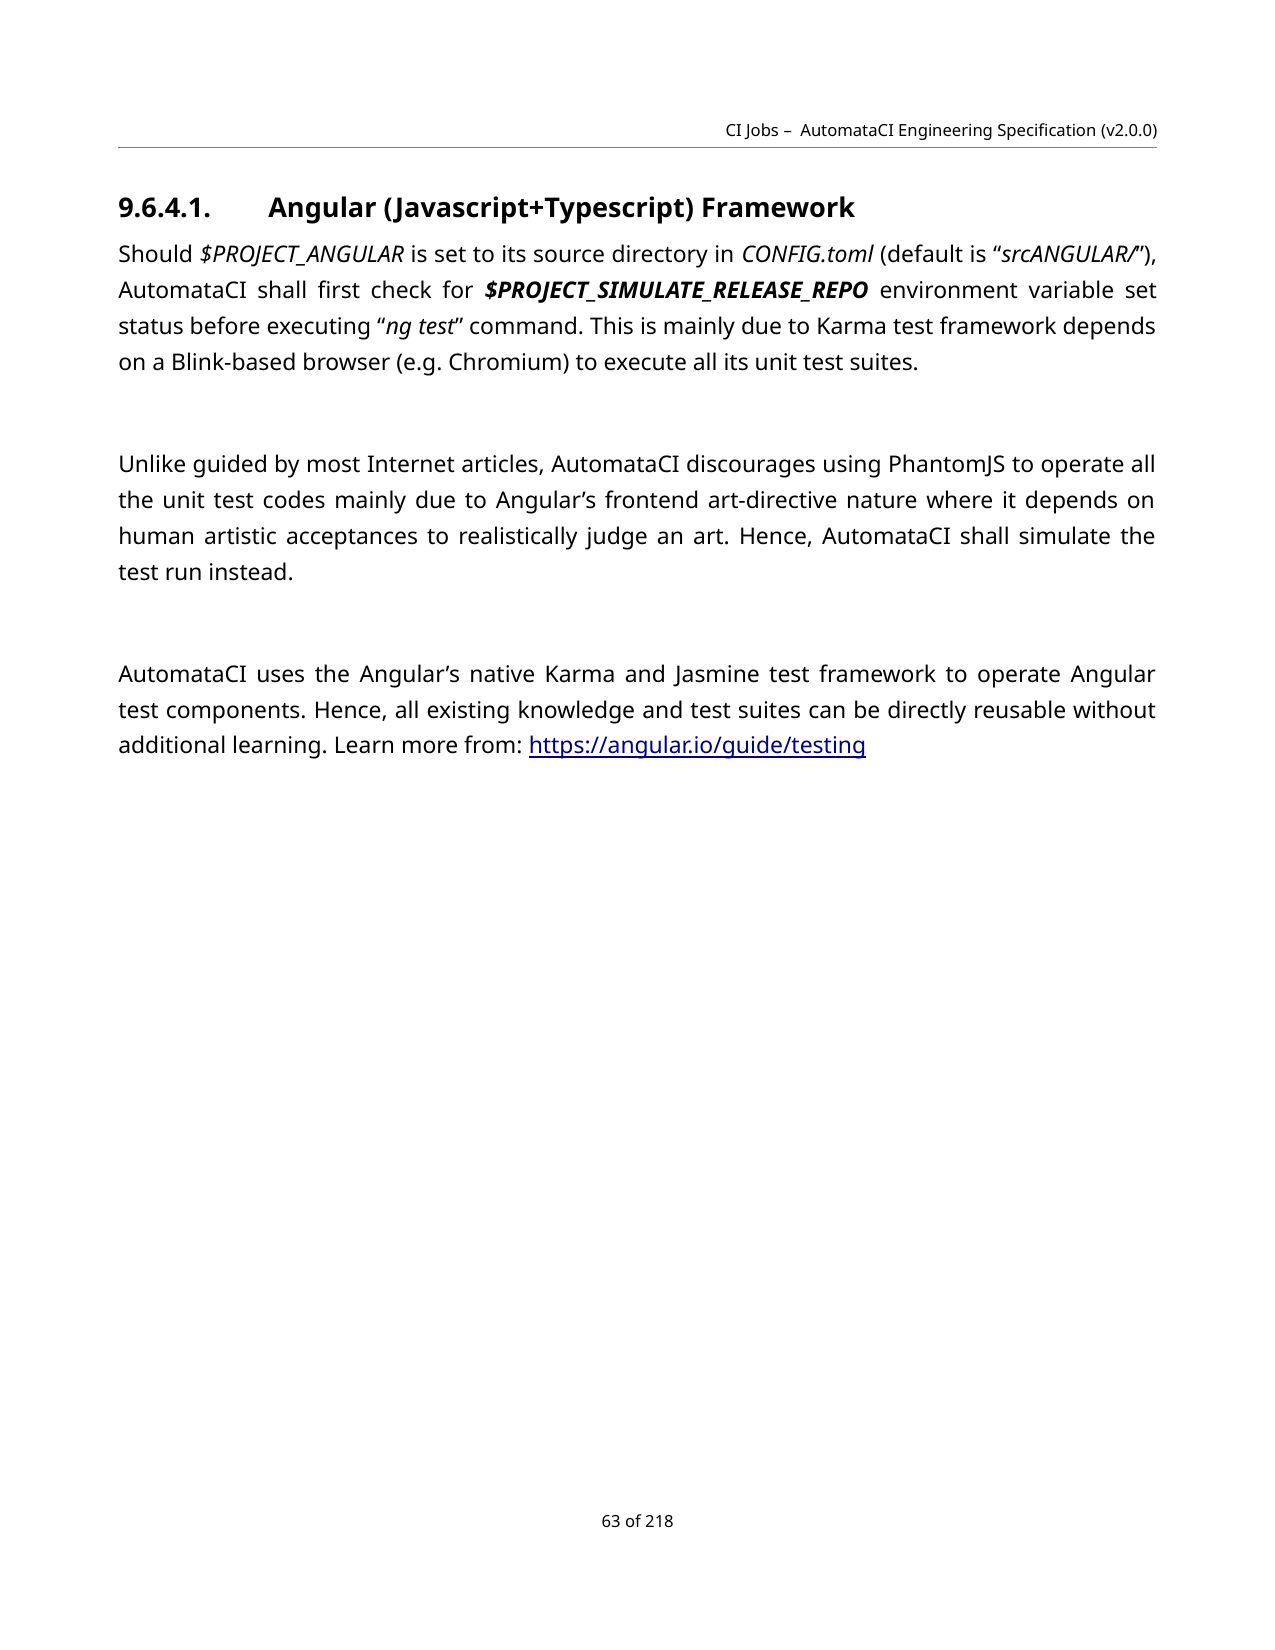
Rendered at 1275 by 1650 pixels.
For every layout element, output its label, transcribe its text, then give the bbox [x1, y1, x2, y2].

text Should $PROJECT_ANGULAR is set to its source directory in CONFIG.toml (default is “srcANGULAR/”), AutomataCI shall first check for $PROJECT_SIMULATE_RELEASE_REPO environment variable set status before executing “ng test” command. This is mainly due to Karma test framework depends on a Blink-based browser (e.g. Chromium) to execute all its unit test suites. [118, 238, 1157, 377]
subtitle Angular (Javascript+Typescript) Framework [118, 189, 1157, 226]
text AutomataCI uses the Angular’s native Karma and Jasmine test framework to operate Angular test components. Hence, all existing knowledge and test suites can be directly reusable without additional learning. Learn more from: https://angular.io/guide/testing [118, 658, 1157, 761]
text Unlike guided by most Internet articles, AutomataCI discourages using PhantomJS to operate all the unit test codes mainly due to Angular’s frontend art-directive nature where it depends on human artistic acceptances to realistically judge an art. Hence, AutomataCI shall simulate the test run instead. [118, 448, 1157, 587]
